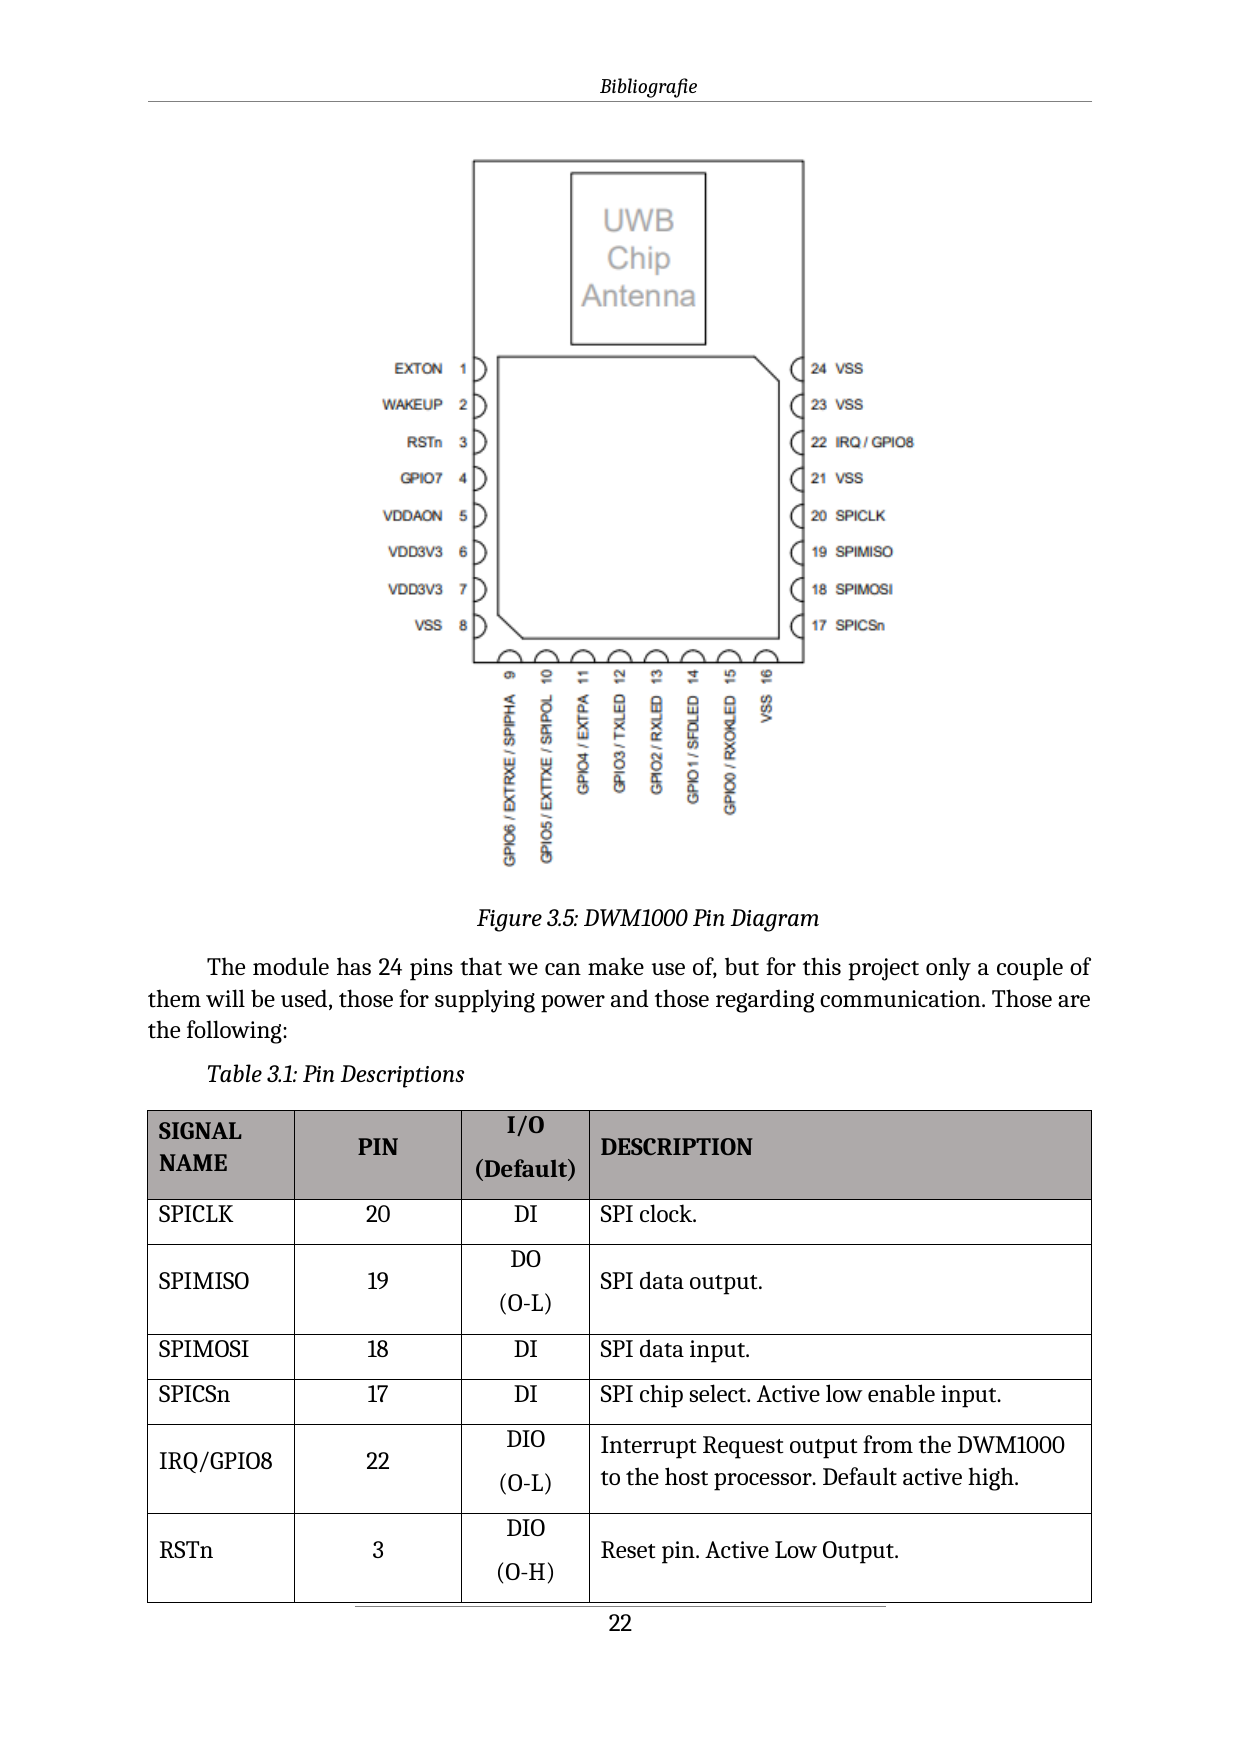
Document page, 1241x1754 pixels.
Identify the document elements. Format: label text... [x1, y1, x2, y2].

table_cell Reset pin. Active Low Output. [590, 1514, 1091, 1602]
table_cell IRQ/GPIO8 [148, 1425, 294, 1513]
table_cell SPI clock. [590, 1200, 1091, 1244]
table_cell 18 [295, 1335, 461, 1378]
table_cell SPI chip select. Active low enable input. [590, 1380, 1091, 1424]
table_cell Interrupt Request output from the DWM1000 to the host processor. Default active high. [590, 1425, 1091, 1513]
table_cell DI [462, 1335, 589, 1378]
table_cell DO (O-L) [462, 1245, 589, 1333]
table_cell SPI data input. [590, 1335, 1091, 1378]
table_cell SPIMISO [148, 1245, 294, 1333]
table_header PIN [295, 1111, 461, 1199]
table_cell 19 [295, 1245, 461, 1333]
table_cell SPI data output. [590, 1245, 1091, 1333]
text Table 3.1: Pin Descriptions [148, 1060, 1092, 1089]
table_cell 22 [295, 1425, 461, 1513]
table_cell DIO (O-L) [462, 1425, 589, 1513]
table_cell DI [462, 1380, 589, 1424]
text The module has 24 pins that we can make use of, but for this project only a couple of them will be used, those for supplying power and those regarding communication. Those are the following: [148, 953, 1092, 1045]
table_header DESCRIPTION [590, 1111, 1091, 1199]
table_cell 20 [295, 1200, 461, 1244]
table_cell 17 [295, 1380, 461, 1424]
table_cell DIO (O-H) [462, 1514, 589, 1602]
table_cell SPICSn [148, 1380, 294, 1424]
table_cell SPICLK [148, 1200, 294, 1244]
text Figure 3.5: DWM1000 Pin Diagram [148, 904, 1092, 932]
table_cell 3 [295, 1514, 461, 1602]
table_cell DI [462, 1200, 589, 1244]
table_cell RSTn [148, 1514, 294, 1602]
table_header I/O (Default) [462, 1111, 589, 1199]
table_cell SPIMOSI [148, 1335, 294, 1378]
table_header SIGNAL NAME [148, 1111, 294, 1199]
